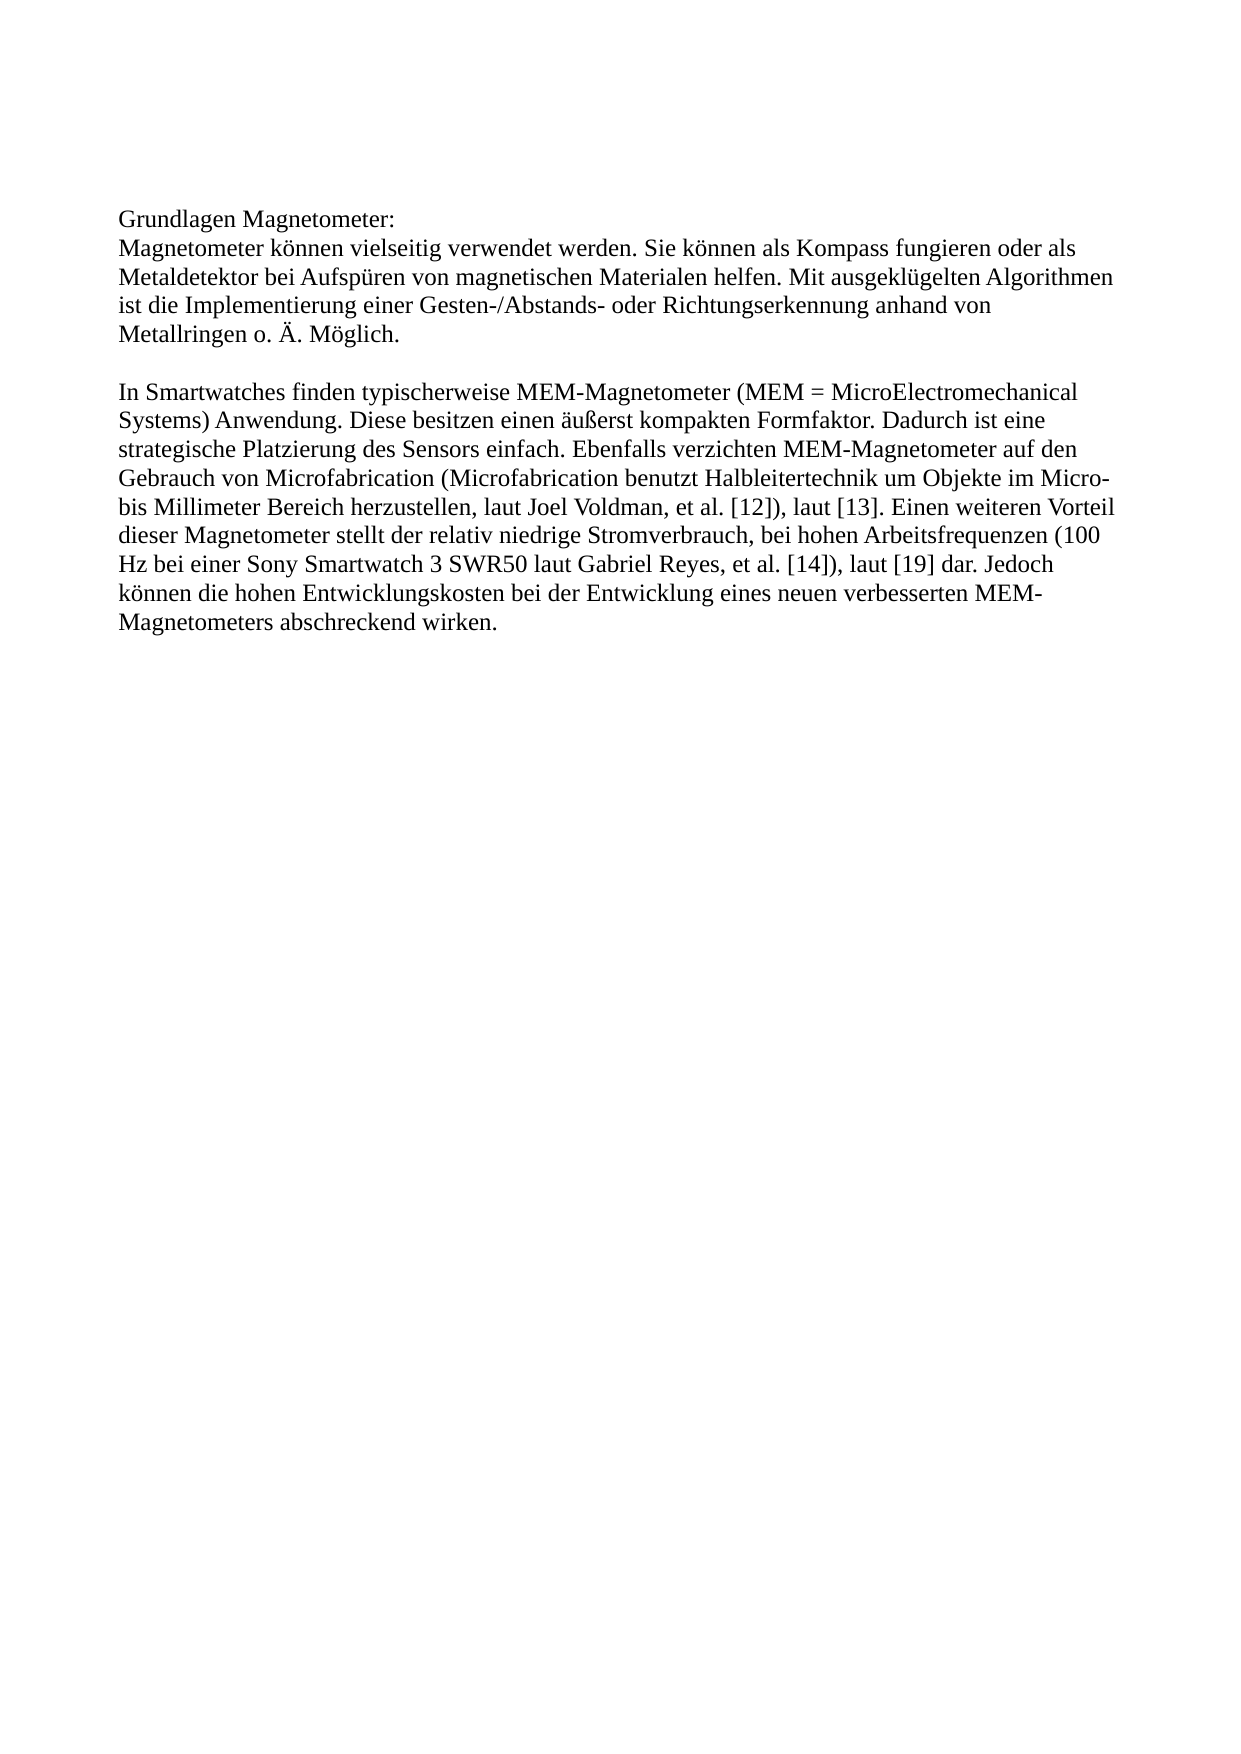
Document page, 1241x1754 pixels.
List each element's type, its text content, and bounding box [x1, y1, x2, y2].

text In Smartwatches finden typischerweise MEM-Magnetometer (MEM = MicroElectromechanical Systems) Anwendung. Diese besitzen einen äußerst kompakten Formfaktor. Dadurch ist eine strategische Platzierung des Sensors einfach. Ebenfalls verzichten MEM-Magnetometer auf den Gebrauch von Microfabrication (Microfabrication benutzt Halbleitertechnik um Objekte im Micro- bis Millimeter Bereich herzustellen, laut Joel Voldman, et al. [12]), laut [13]. Einen weiteren Vorteil dieser Magnetometer stellt der relativ niedrige Stromverbrauch, bei hohen Arbeitsfrequenzen (100 Hz bei einer Sony Smartwatch 3 SWR50 laut Gabriel Reyes, et al. [14]), laut [19] dar. Jedoch können die hohen Entwicklungskosten bei der Entwicklung eines neuen verbesserten MEM-Magnetometers abschreckend wirken. [118, 377, 1122, 636]
text Grundlagen Magnetometer: [118, 204, 1122, 233]
text Magnetometer können vielseitig verwendet werden. Sie können als Kompass fungieren oder als Metaldetektor bei Aufspüren von magnetischen Materialen helfen. Mit ausgeklügelten Algorithmen ist die Implementierung einer Gesten-/Abstands- oder Richtungserkennung anhand von Metallringen o. Ä. Möglich. [118, 233, 1122, 348]
